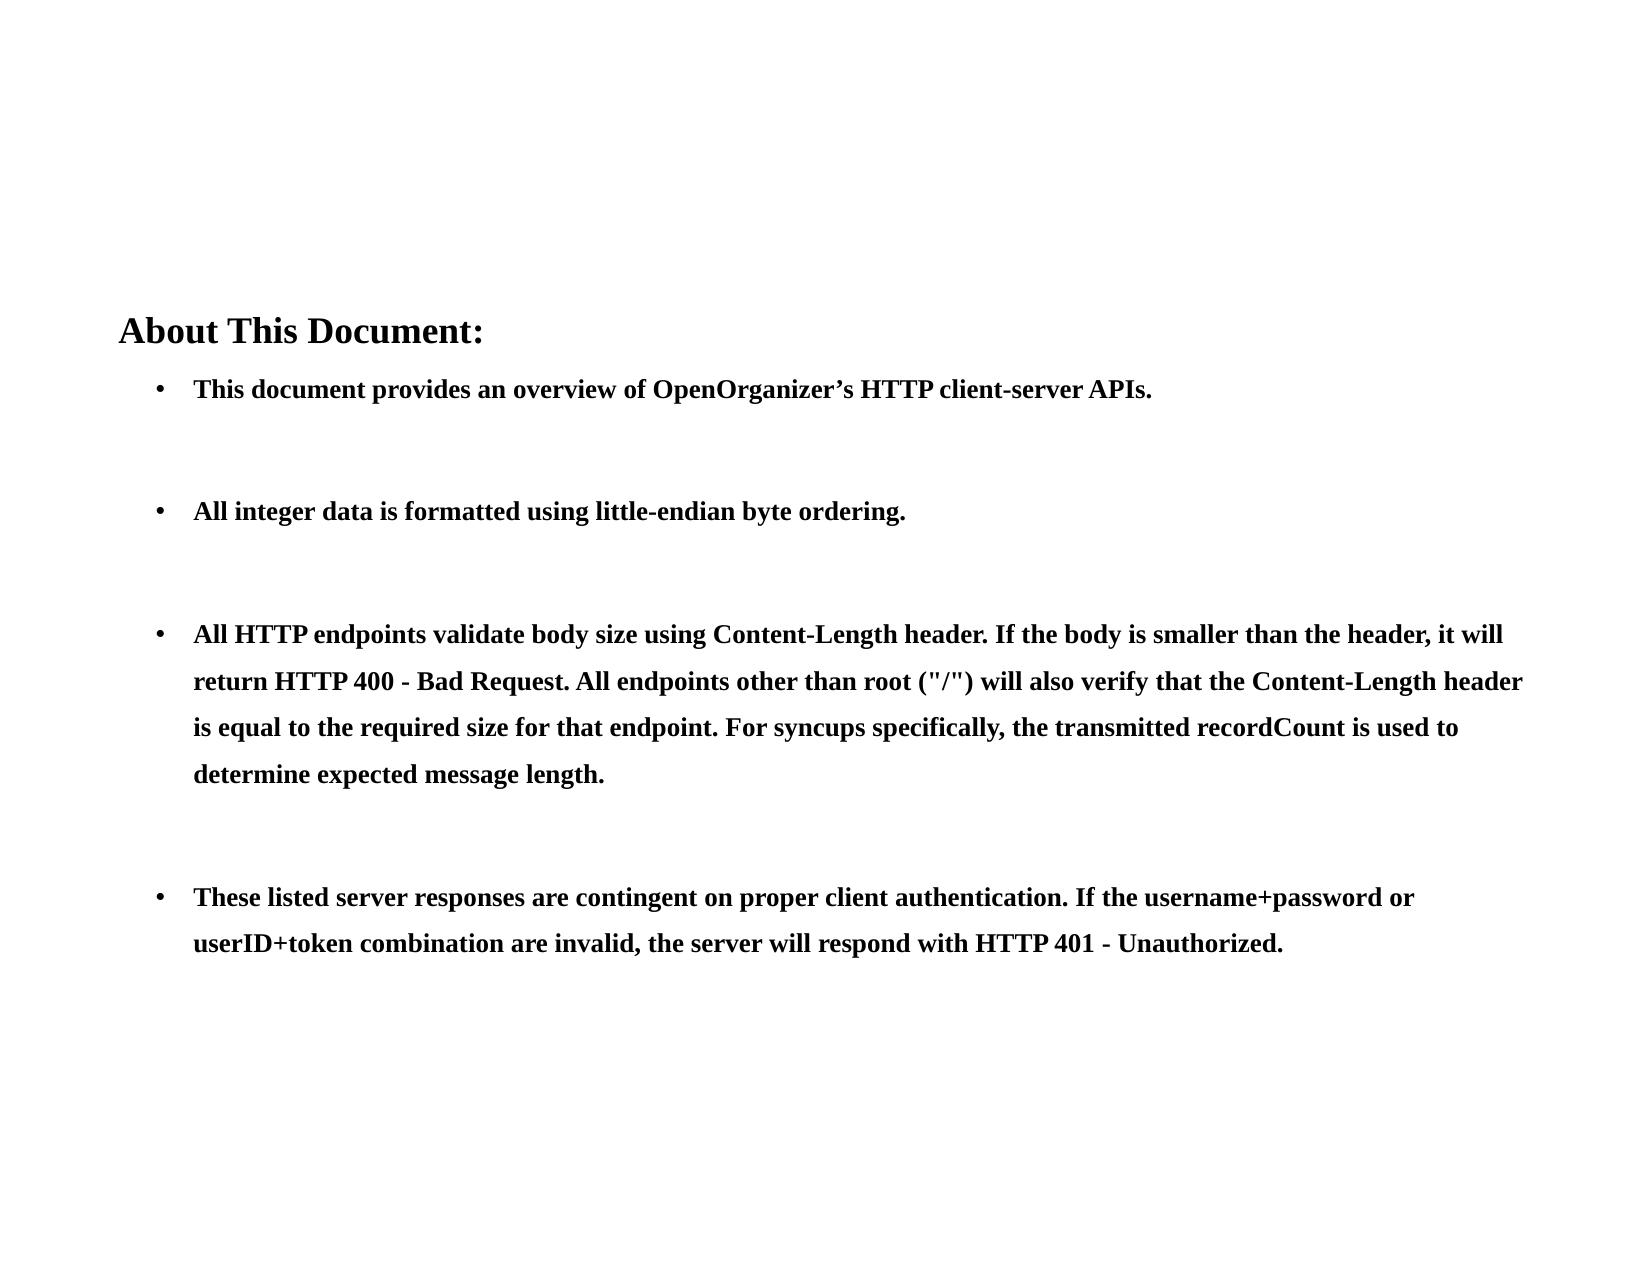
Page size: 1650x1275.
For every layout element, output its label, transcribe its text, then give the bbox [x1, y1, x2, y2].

list These listed server responses are contingent on proper client authentication. If the username+password or userID+token combination are invalid, the server will respond with HTTP 401 - Unauthorized. [156, 881, 1532, 959]
list All HTTP endpoints validate body size using Content-Length header. If the body is smaller than the header, it will return HTTP 400 - Bad Request. All endpoints other than root ("/") will also verify that the Content-Length header is equal to the required size for that endpoint. For syncups specifically, the transmitted recordCount is used to determine expected message length. [156, 618, 1532, 789]
list This document provides an overview of OpenOrganizer’s HTTP client-server APIs. [156, 373, 1532, 404]
text About This Document [118, 308, 472, 352]
list All integer data is formatted using little-endian byte ordering. [156, 495, 1532, 527]
text : [472, 308, 1532, 352]
